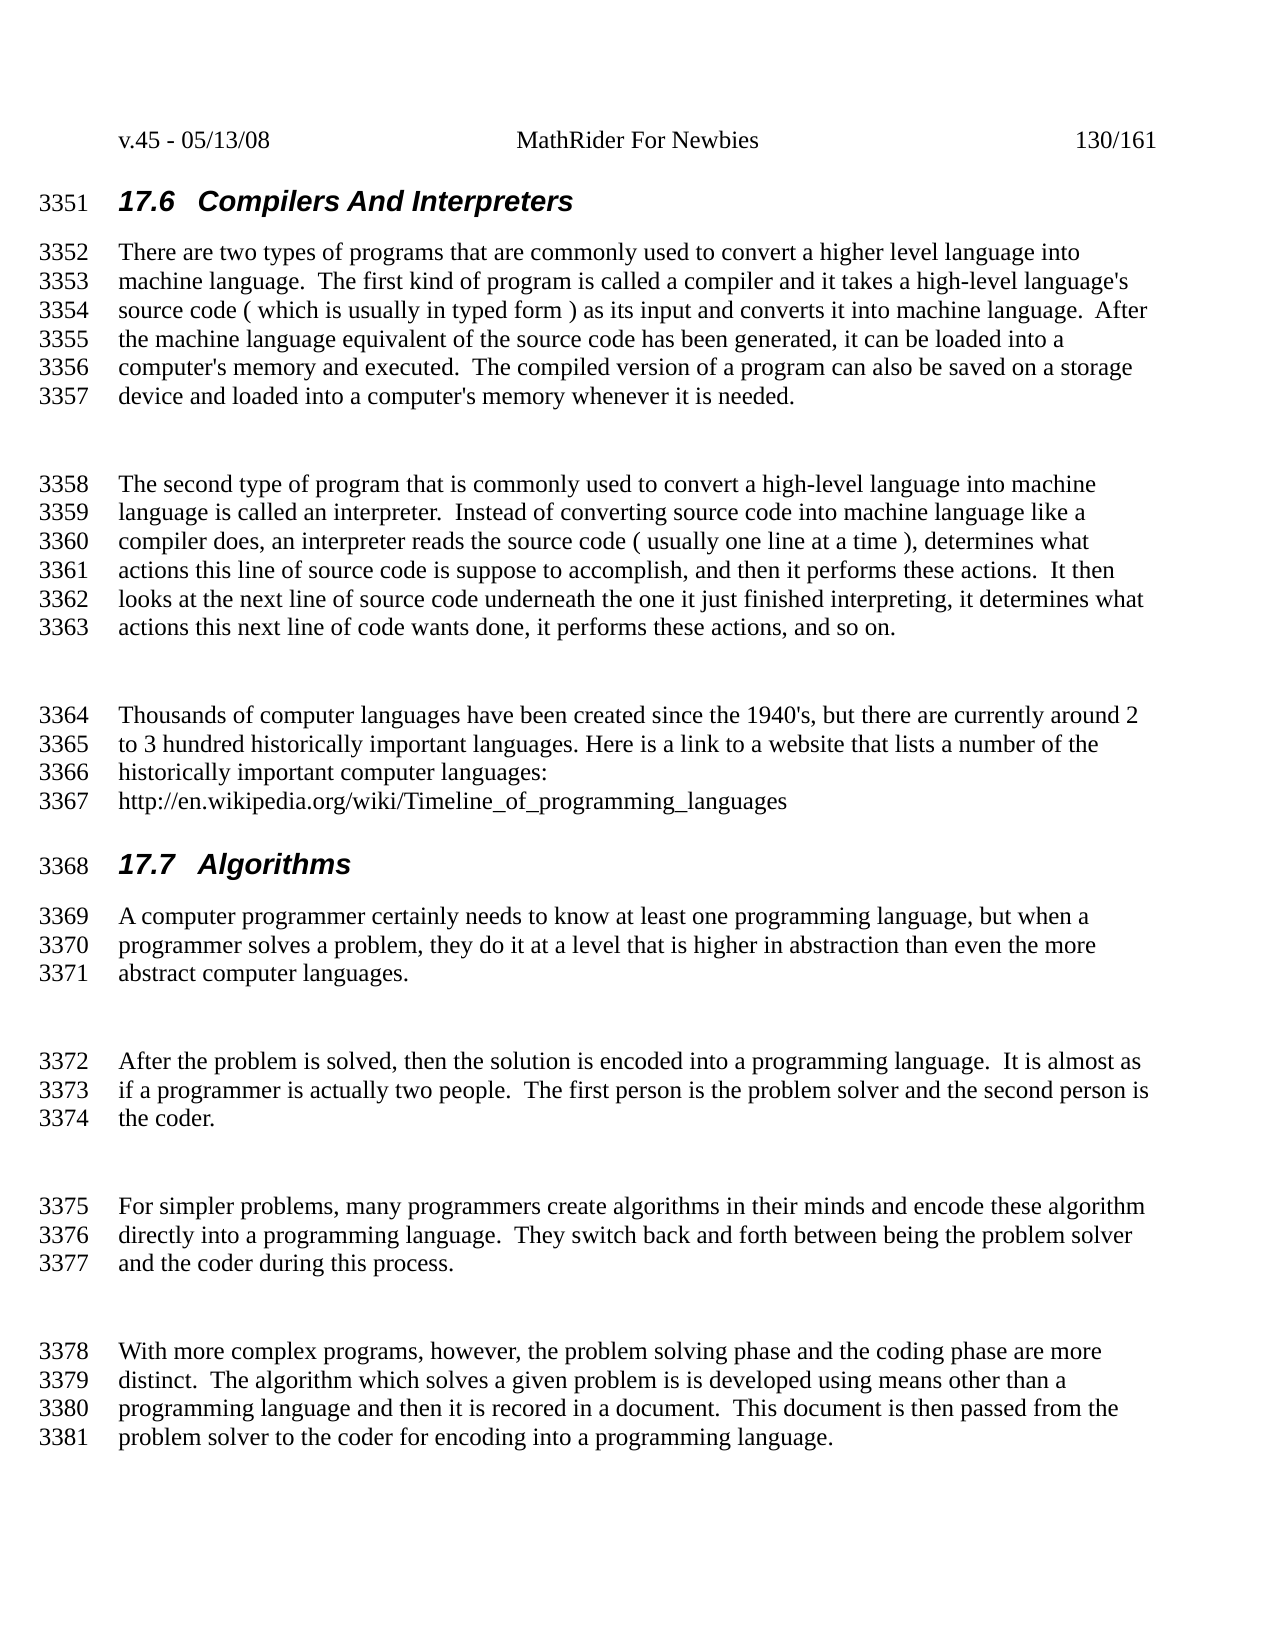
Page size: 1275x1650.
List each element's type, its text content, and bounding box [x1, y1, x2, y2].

text There are two types of programs that are commonly used to convert a higher level language into machine language. The first kind of program is called a compiler and it takes a high-level language's source code ( which is usually in typed form ) as its input and converts it into machine language. After the machine language equivalent of the source code has been generated, it can be loaded into a computer's memory and executed. The compiled version of a program can also be saved on a storage device and loaded into a computer's memory whenever it is needed. [118, 237, 1157, 410]
text For simpler problems, many programmers create algorithms in their minds and encode these algorithm directly into a programming language. They switch back and forth between being the problem solver and the coder during this process. [118, 1191, 1157, 1277]
text Thousands of computer languages have been created since the 1940's, but there are currently around 2 to 3 hundred historically important languages. Here is a link to a website that lists a number of the historically important computer languages: http://en.wikipedia.org/wiki/Timeline_of_programming_languages [118, 700, 1157, 815]
text After the problem is solved, then the solution is encoded into a programming language. It is almost as if a programmer is actually two people. The first person is the problem solver and the second person is the coder. [118, 1046, 1157, 1132]
text A computer programmer certainly needs to know at least one programming language, but when a programmer solves a problem, they do it at a level that is higher in abstraction than even the more abstract computer languages. [118, 901, 1157, 987]
subtitle Algorithms [118, 847, 1157, 881]
subtitle Compilers And Interpreters [118, 184, 1157, 217]
text The second type of program that is commonly used to convert a high-level language into machine language is called an interpreter. Instead of converting source code into machine language like a compiler does, an interpreter reads the source code ( usually one line at a time ), determines what actions this line of source code is suppose to accomplish, and then it performs these actions. It then looks at the next line of source code underneath the one it just finished interpreting, it determines what actions this next line of code wants done, it performs these actions, and so on. [118, 469, 1157, 641]
text With more complex programs, however, the problem solving phase and the coding phase are more distinct. The algorithm which solves a given problem is is developed using means other than a programming language and then it is recored in a document. This document is then passed from the problem solver to the coder for encoding into a programming language. [118, 1336, 1157, 1451]
